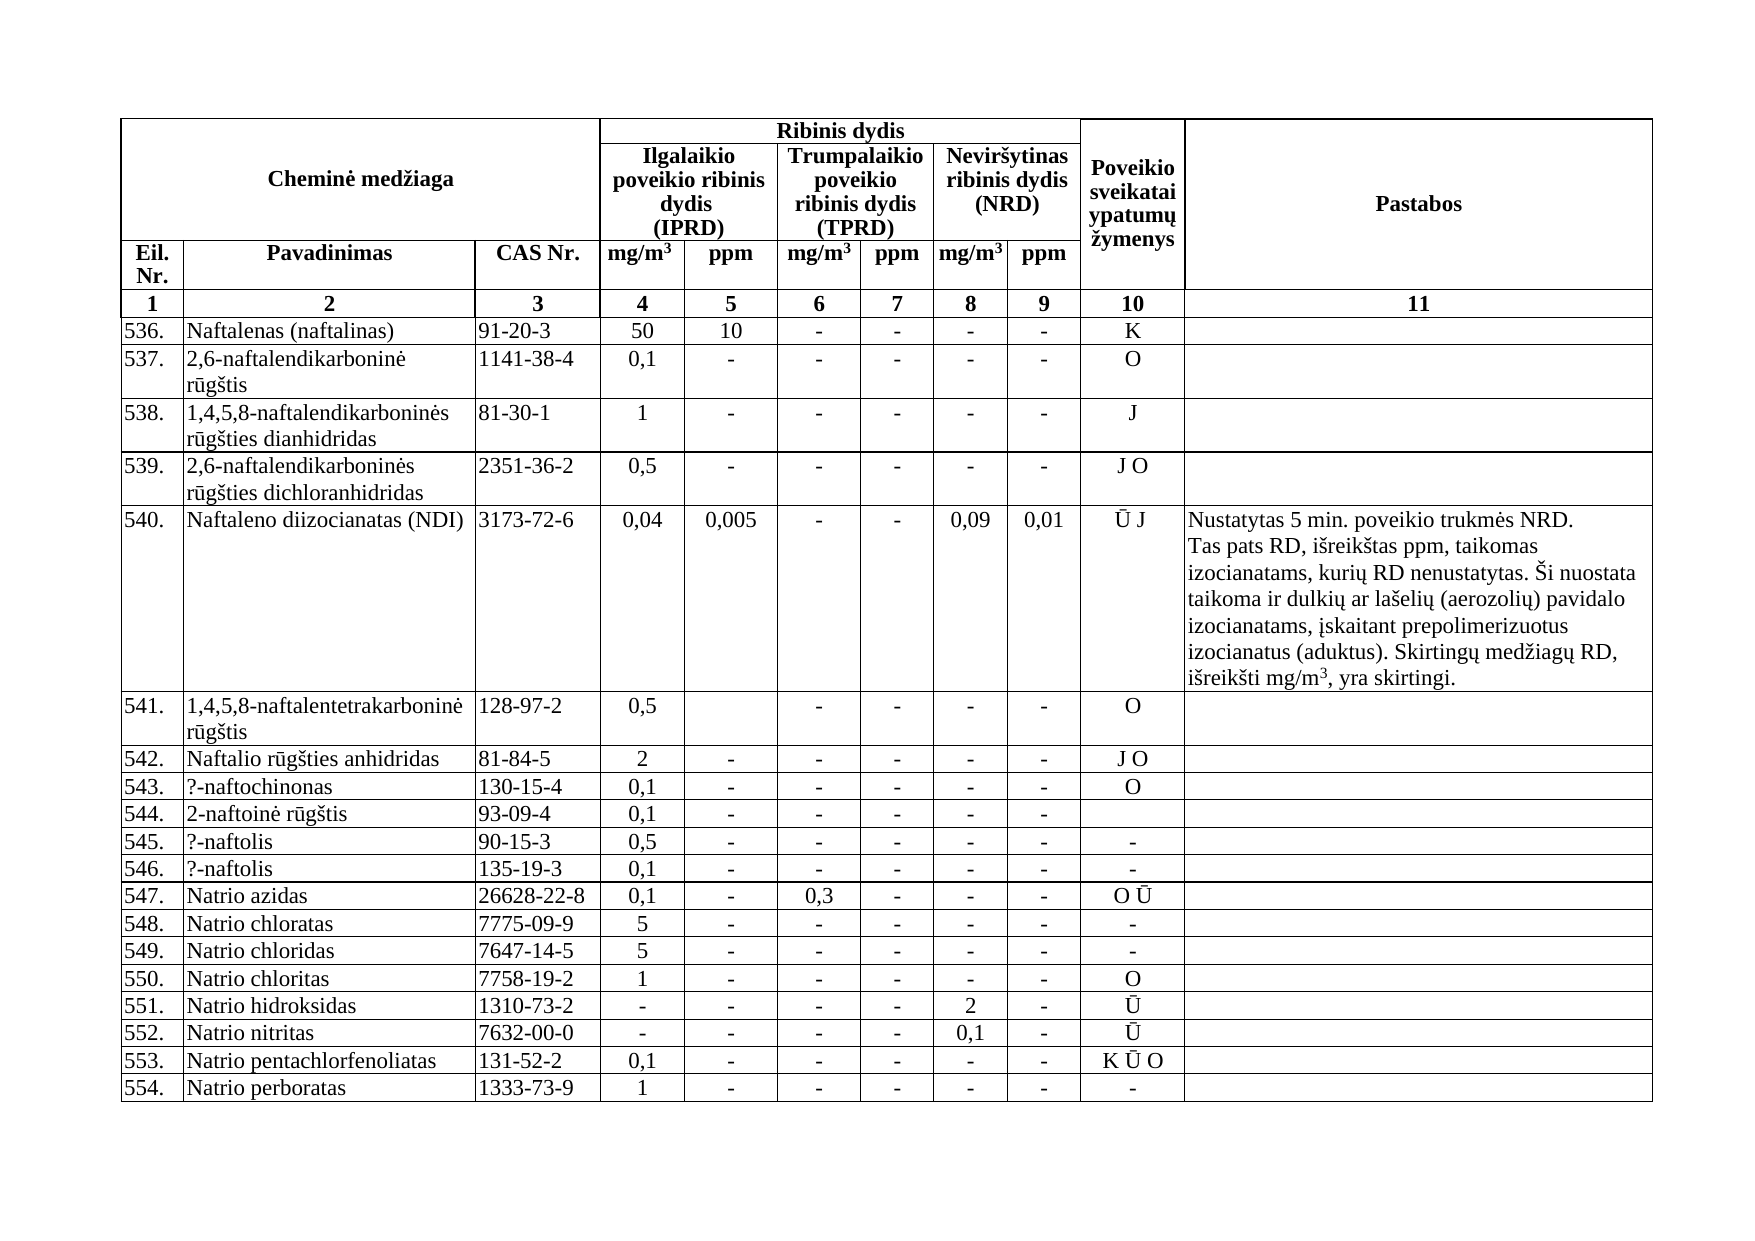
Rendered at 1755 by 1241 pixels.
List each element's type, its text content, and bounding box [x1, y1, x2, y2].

table_cell 1 [601, 399, 684, 451]
table_cell - [685, 773, 777, 799]
table_cell J O [1081, 453, 1184, 505]
table_cell - [778, 773, 860, 799]
table_cell - [685, 992, 777, 1018]
table_header Poveikio sveikatai ypatumų žymenys [1081, 120, 1184, 289]
table_cell - [861, 992, 933, 1018]
table_cell O [1081, 692, 1184, 744]
table_cell mg/m3 [601, 241, 684, 289]
table_cell - [1008, 399, 1080, 451]
table_cell - [685, 399, 777, 451]
table_cell - [1008, 965, 1080, 991]
table_header Cheminė medžiaga [122, 119, 599, 240]
table_cell 26628-22-8 [476, 883, 600, 909]
table_cell Ū [1081, 1020, 1184, 1046]
table_cell - [861, 318, 933, 344]
table_cell - [1008, 453, 1080, 505]
table_cell - [934, 910, 1007, 936]
table_cell - [685, 746, 777, 772]
table_cell - [861, 965, 933, 991]
table_cell [1081, 800, 1184, 827]
table_cell 0,5 [601, 692, 684, 744]
table_cell 540. [122, 506, 183, 691]
table_cell - [861, 1047, 933, 1073]
table_cell 2351-36-2 [476, 453, 600, 505]
table_cell 7758-19-2 [476, 965, 600, 991]
table_cell 2,6-naftalendikarboninės rūgšties dichloranhidridas [184, 453, 475, 505]
table_cell - [778, 910, 860, 936]
table_cell - [778, 506, 860, 691]
table_cell [685, 692, 777, 744]
table_cell [1185, 746, 1652, 772]
table_cell 537. [122, 345, 183, 398]
table_cell 552. [122, 1020, 183, 1046]
table_cell - [1008, 773, 1080, 799]
table_cell - [934, 692, 1007, 744]
table_cell 1 [601, 965, 684, 991]
table_cell 6 [778, 290, 860, 317]
table_cell [1185, 937, 1652, 964]
table_cell 2 [184, 290, 474, 317]
table_cell [1185, 453, 1652, 505]
table_cell - [778, 937, 860, 964]
table_cell [1185, 1020, 1652, 1046]
table_cell - [934, 937, 1007, 964]
table_cell - [1008, 345, 1080, 398]
table_cell - [685, 1074, 777, 1101]
table_cell - [861, 800, 933, 827]
table_cell 1141-38-4 [476, 345, 600, 398]
table_cell - [685, 453, 777, 505]
table_cell - [778, 692, 860, 744]
table_cell - [934, 453, 1007, 505]
table_cell 7775-09-9 [476, 910, 600, 936]
table_cell Eil. Nr. [122, 241, 183, 289]
table_cell 541. [122, 692, 183, 744]
table_cell 550. [122, 965, 183, 991]
table_cell [1185, 692, 1652, 744]
table_cell - [1008, 692, 1080, 744]
table_cell Trumpalaikio poveikio ribinis dydis (TPRD) [778, 144, 933, 240]
table_cell Pavadinimas [184, 241, 474, 289]
table_cell [1185, 399, 1652, 451]
table_cell 0,005 [685, 506, 777, 691]
table_cell - [601, 1020, 684, 1046]
table_cell 90-15-3 [476, 828, 600, 854]
table_cell [1185, 883, 1652, 909]
table_cell - [778, 318, 860, 344]
table_cell 536. [122, 318, 183, 344]
table_cell 9 [1008, 290, 1080, 317]
table_cell 554. [122, 1074, 183, 1101]
table_cell ppm [861, 241, 933, 289]
table_cell 0,1 [601, 883, 684, 909]
table_cell - [861, 1020, 933, 1046]
table_cell [1185, 828, 1652, 854]
table_cell 135-19-3 [476, 855, 600, 881]
table_cell - [1008, 855, 1080, 881]
table_cell - [1008, 910, 1080, 936]
table_cell 81-30-1 [476, 399, 600, 451]
table_cell 545. [122, 828, 183, 854]
table_cell mg/m3 [934, 241, 1007, 289]
table_cell 10 [685, 318, 777, 344]
table_cell Naftaleno diizocianatas (NDI) [184, 506, 475, 691]
table_cell - [861, 345, 933, 398]
table_cell 1,4,5,8-naftalendikarboninės rūgšties dianhidridas [184, 399, 475, 451]
table_cell 10 [1081, 290, 1184, 317]
table_cell - [685, 855, 777, 881]
table_cell 539. [122, 453, 183, 505]
table_cell - [1008, 746, 1080, 772]
table_cell - [934, 883, 1007, 909]
table_cell - [1081, 1074, 1184, 1101]
table_cell - [861, 1074, 933, 1101]
table_cell 0,04 [601, 506, 684, 691]
table_cell - [861, 828, 933, 854]
table_cell - [861, 506, 933, 691]
table_cell - [778, 965, 860, 991]
table_cell beta?-naftolis [184, 855, 475, 881]
table_cell [1185, 800, 1652, 827]
table_cell Natrio chloritas [184, 965, 475, 991]
table_cell - [1081, 828, 1184, 854]
table_cell - [778, 453, 860, 505]
table_cell 549. [122, 937, 183, 964]
table_cell 3173-72-6 [476, 506, 600, 691]
table_cell 8 [934, 290, 1007, 317]
table_cell - [861, 910, 933, 936]
table_cell 2 [601, 746, 684, 772]
table_cell 7632-00-0 [476, 1020, 600, 1046]
table_cell 0,5 [601, 828, 684, 854]
table_cell Naftalenas (naftalinas) [184, 318, 475, 344]
table_cell Natrio hidroksidas [184, 992, 475, 1018]
table_cell - [685, 937, 777, 964]
table_cell Neviršytinas ribinis dydis (NRD) [934, 144, 1080, 240]
table_cell - [861, 937, 933, 964]
table_cell - [934, 318, 1007, 344]
table_cell 2-naftoinė rūgštis [184, 800, 475, 827]
table_cell - [861, 855, 933, 881]
table_cell Nustatytas 5 min. poveikio trukmės NRD. Tas pats RD, išreikštas ppm, taikomas izocianatams, kurių RD nenustatytas. Ši nuostata taikoma ir dulkių ar lašelių (aerozolių) pavidalo izocianatams, įskaitant prepolimerizuotus izocianatus (aduktus). Skirtingų medžiagų RD, išreikšti mg/m3, yra skirtingi. [1185, 506, 1652, 691]
table_cell - [685, 910, 777, 936]
table_cell 546. [122, 855, 183, 881]
table_cell - [934, 1074, 1007, 1101]
table_cell 93-09-4 [476, 800, 600, 827]
table_cell - [1081, 910, 1184, 936]
table_cell - [1008, 318, 1080, 344]
table_cell [1185, 318, 1652, 344]
table_cell 0,1 [601, 800, 684, 827]
table_cell K [1081, 318, 1184, 344]
table_cell - [778, 345, 860, 398]
table_cell - [1081, 855, 1184, 881]
table_cell 130-15-4 [476, 773, 600, 799]
table_cell [1185, 345, 1652, 398]
table_cell - [861, 399, 933, 451]
table_cell - [685, 883, 777, 909]
table_cell - [861, 883, 933, 909]
table_cell Natrio chloratas [184, 910, 475, 936]
table_cell - [861, 773, 933, 799]
table_cell 131-52-2 [476, 1047, 600, 1073]
table_cell - [778, 992, 860, 1018]
table_cell Natrio azidas [184, 883, 475, 909]
table_cell 5 [685, 290, 777, 317]
table_cell O [1081, 965, 1184, 991]
table_cell 1,4,5,8-naftalentetrakarboninė rūgštis [184, 692, 475, 744]
table_cell - [778, 1020, 860, 1046]
table_cell - [778, 800, 860, 827]
table_cell [1185, 1047, 1652, 1073]
table_cell [1185, 910, 1652, 936]
table_cell - [685, 965, 777, 991]
table_cell - [861, 692, 933, 744]
table_cell 0,1 [601, 1047, 684, 1073]
table_cell 1 [601, 1074, 684, 1101]
table_cell [1185, 773, 1652, 799]
table_cell J [1081, 399, 1184, 451]
table_cell 1310-73-2 [476, 992, 600, 1018]
table_cell - [934, 773, 1007, 799]
table_cell - [778, 855, 860, 881]
table_cell ppm [1008, 241, 1080, 289]
table_cell Natrio chloridas [184, 937, 475, 964]
table_header Pastabos [1186, 120, 1652, 289]
table_header Ribinis dydis [601, 119, 1080, 143]
table_cell - [778, 746, 860, 772]
table_cell 0,3 [778, 883, 860, 909]
table_cell [1185, 1074, 1652, 1101]
table_cell - [934, 746, 1007, 772]
table_cell - [934, 1047, 1007, 1073]
table_cell - [1008, 992, 1080, 1018]
table_cell 91-20-3 [476, 318, 600, 344]
table_cell - [934, 828, 1007, 854]
table_cell - [778, 828, 860, 854]
table_cell 542. [122, 746, 183, 772]
table_cell [1185, 965, 1652, 991]
table_cell 0,1 [601, 773, 684, 799]
table_cell 4 [601, 290, 684, 317]
table_cell O Ū [1081, 883, 1184, 909]
table_cell - [1008, 1074, 1080, 1101]
table_cell 2 [934, 992, 1007, 1018]
table_cell 0,01 [1008, 506, 1080, 691]
table_cell - [685, 800, 777, 827]
table_cell - [685, 828, 777, 854]
table_cell 2,6-naftalendikarboninė rūgštis [184, 345, 475, 398]
table_cell - [861, 746, 933, 772]
table_cell Naftalio rūgšties anhidridas [184, 746, 475, 772]
table_cell Natrio nitritas [184, 1020, 475, 1046]
table_cell 11 [1185, 290, 1652, 317]
table_cell - [934, 399, 1007, 451]
table_cell 50 [601, 318, 684, 344]
table_cell [1185, 992, 1652, 1018]
table_cell mg/m3 [778, 241, 860, 289]
table_cell ppm [685, 241, 777, 289]
table_cell 551. [122, 992, 183, 1018]
table_cell - [934, 345, 1007, 398]
table_cell - [934, 855, 1007, 881]
table_cell 538. [122, 399, 183, 451]
table_cell 544. [122, 800, 183, 827]
table_cell alfa?-naftolis [184, 828, 475, 854]
table_cell 1 [122, 290, 183, 317]
table_cell Natrio pentachlorfenoliatas [184, 1047, 475, 1073]
table_cell 1333-73-9 [476, 1074, 600, 1101]
table_cell Ilgalaikio poveikio ribinis dydis (IPRD) [601, 144, 777, 240]
table_cell 0,1 [601, 345, 684, 398]
table_cell - [1008, 1047, 1080, 1073]
table_cell J O [1081, 746, 1184, 772]
table_cell - [861, 453, 933, 505]
table_cell - [778, 399, 860, 451]
table_cell 543. [122, 773, 183, 799]
table_cell O [1081, 773, 1184, 799]
table_cell K Ū O [1081, 1047, 1184, 1073]
table_cell 7 [861, 290, 933, 317]
table_cell 547. [122, 883, 183, 909]
table_cell - [1008, 800, 1080, 827]
table_cell Ū [1081, 992, 1184, 1018]
table_cell alfa?-naftochinonas [184, 773, 475, 799]
table_cell 3 [476, 290, 599, 317]
table_cell 128-97-2 [476, 692, 600, 744]
table_cell O [1081, 345, 1184, 398]
table_cell - [934, 800, 1007, 827]
table_cell 5 [601, 937, 684, 964]
table_cell 548. [122, 910, 183, 936]
table_cell 5 [601, 910, 684, 936]
table_cell - [685, 345, 777, 398]
table_cell [1185, 855, 1652, 881]
table_cell - [778, 1047, 860, 1073]
table_cell - [1081, 937, 1184, 964]
table_cell - [685, 1047, 777, 1073]
table_cell - [685, 1020, 777, 1046]
table_cell - [1008, 828, 1080, 854]
table_cell - [1008, 937, 1080, 964]
table_cell 0,09 [934, 506, 1007, 691]
table_cell 0,5 [601, 453, 684, 505]
table_cell CAS Nr. [476, 241, 599, 289]
table_cell 0,1 [601, 855, 684, 881]
table_cell 0,1 [934, 1020, 1007, 1046]
table_cell - [1008, 1020, 1080, 1046]
table_cell 7647-14-5 [476, 937, 600, 964]
table_cell 81-84-5 [476, 746, 600, 772]
table_cell - [1008, 883, 1080, 909]
table_cell Natrio perboratas [184, 1074, 475, 1101]
table_cell - [934, 965, 1007, 991]
table_cell 553. [122, 1047, 183, 1073]
table_cell Ū J [1081, 506, 1184, 691]
table_cell - [778, 1074, 860, 1101]
table_cell - [601, 992, 684, 1018]
